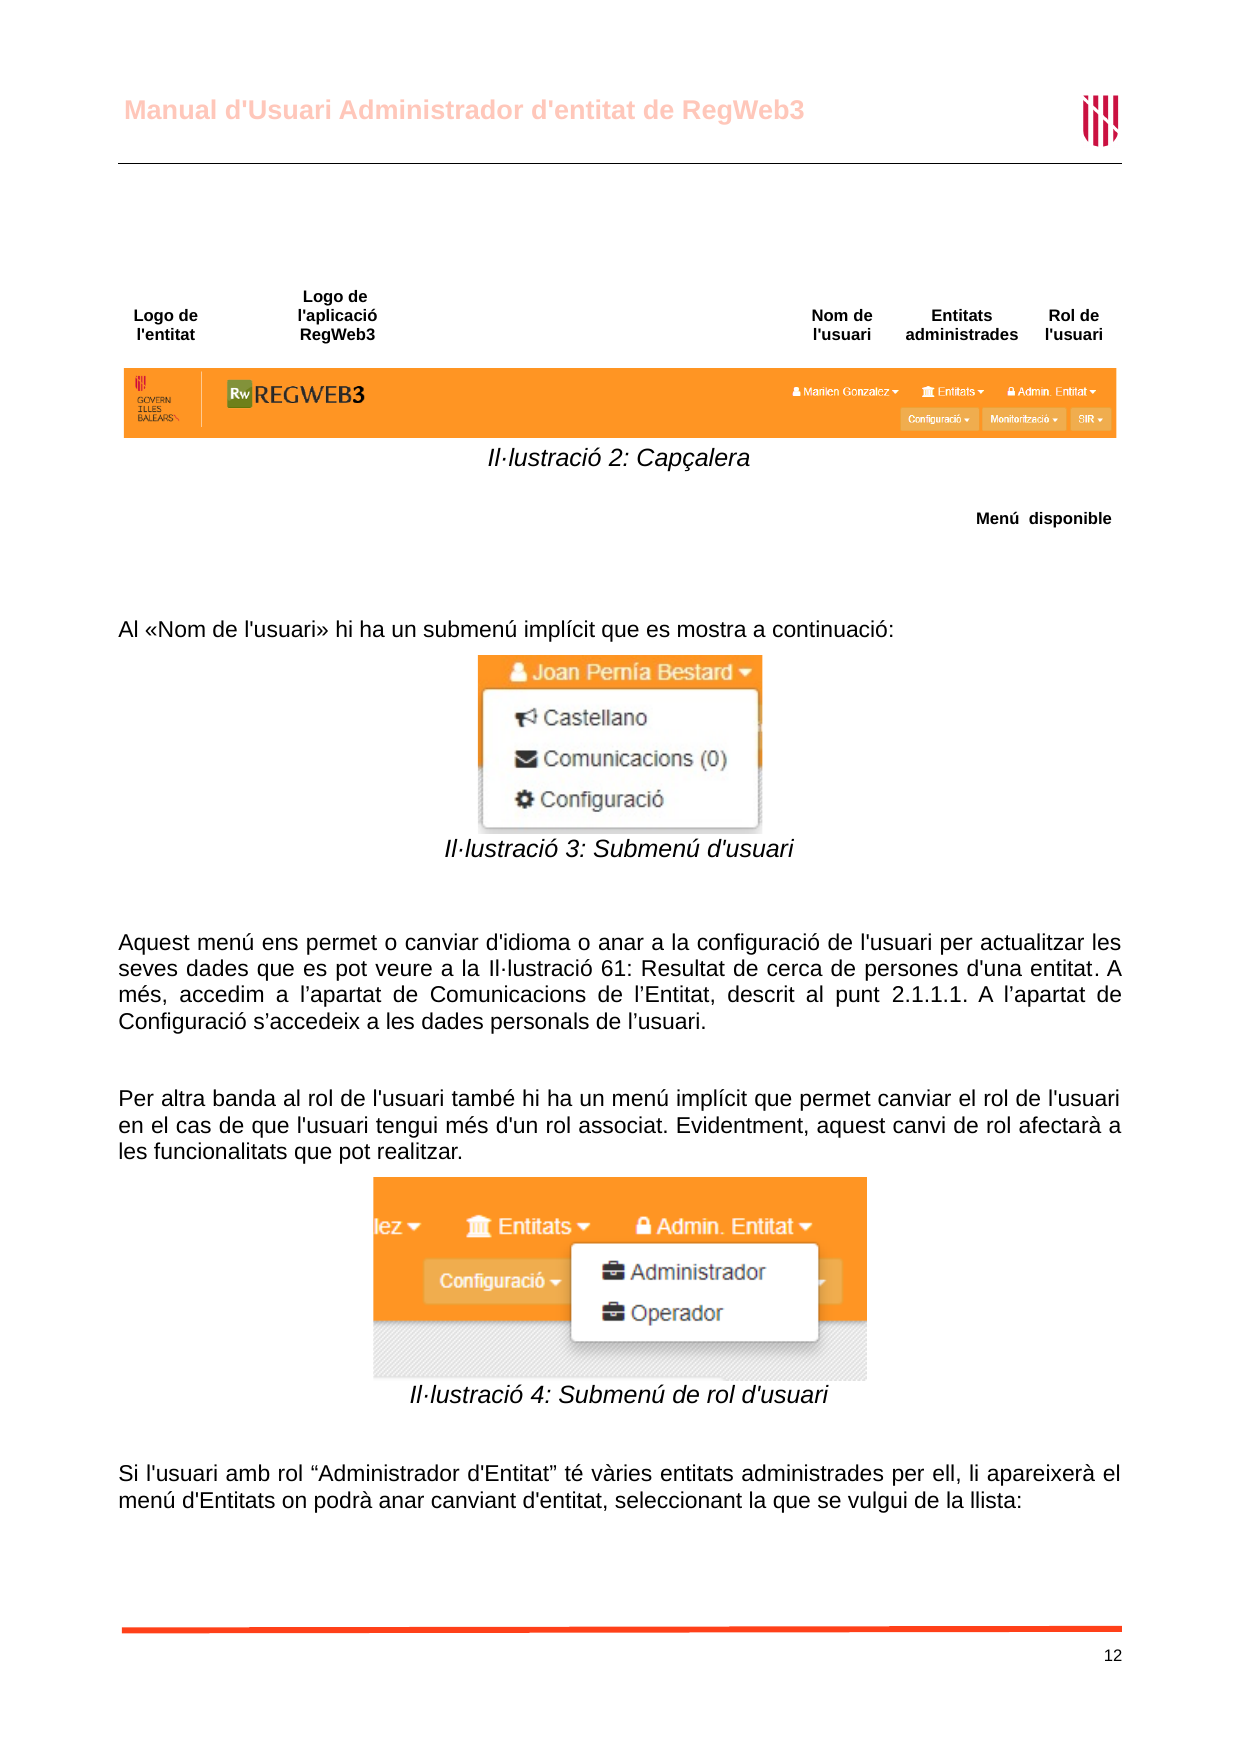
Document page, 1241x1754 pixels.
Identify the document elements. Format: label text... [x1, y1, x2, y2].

table_header Entitats administrades [898, 281, 1026, 350]
picture [1080, 93, 1121, 148]
table_header Logo de l'aplicació RegWeb3 [213, 281, 462, 350]
text Aquest menú ens permet o canviar d'idioma o anar a la configuració de l'usuari per actualitzar les seves dades que es pot veure a la Il·lustració 61: Resultat de cerca de persones d'una entitat. A més, accedim a l’apartat de Comunicacions de l’Entitat, descrit al punt 2.1.1.1. A l’apartat de Configuració s’accedeix a les dades personals de l’usuari. [118, 929, 1122, 1034]
table_cell Menú disponible [118, 504, 1122, 539]
table_cell [118, 350, 1122, 503]
text Si l'usuari amb rol “Administrador d'Entitat” té vàries entitats administrades per ell, li apareixerà el menú d'Entitats on podrà anar canviant d'entitat, seleccionant la que se vulgui de la llista: [118, 1460, 1122, 1513]
picture [373, 1177, 867, 1381]
text Al «Nom de l'usuari» hi ha un submenú implícit que es mostra a continuació: [118, 616, 1122, 643]
table_header Rol de l'usuari [1026, 281, 1122, 350]
picture [123, 368, 1117, 438]
table_header Nom de l'usuari [786, 281, 898, 350]
table_header [462, 281, 786, 350]
text Per altra banda al rol de l'usuari també hi ha un menú implícit que permet canviar el rol de l'usuari en el cas de que l'usuari tengui més d'un rol associat. Evidentment, aquest canvi de rol afectarà a les funcionalitats que pot realitzar. [118, 1085, 1122, 1164]
text Il·lustració 3: Submenú d'usuari [118, 834, 1122, 862]
picture [477, 655, 763, 834]
text Il·lustració 4: Submenú de rol d'usuari [118, 1381, 1122, 1409]
table_header Logo de l'entitat [118, 281, 213, 350]
